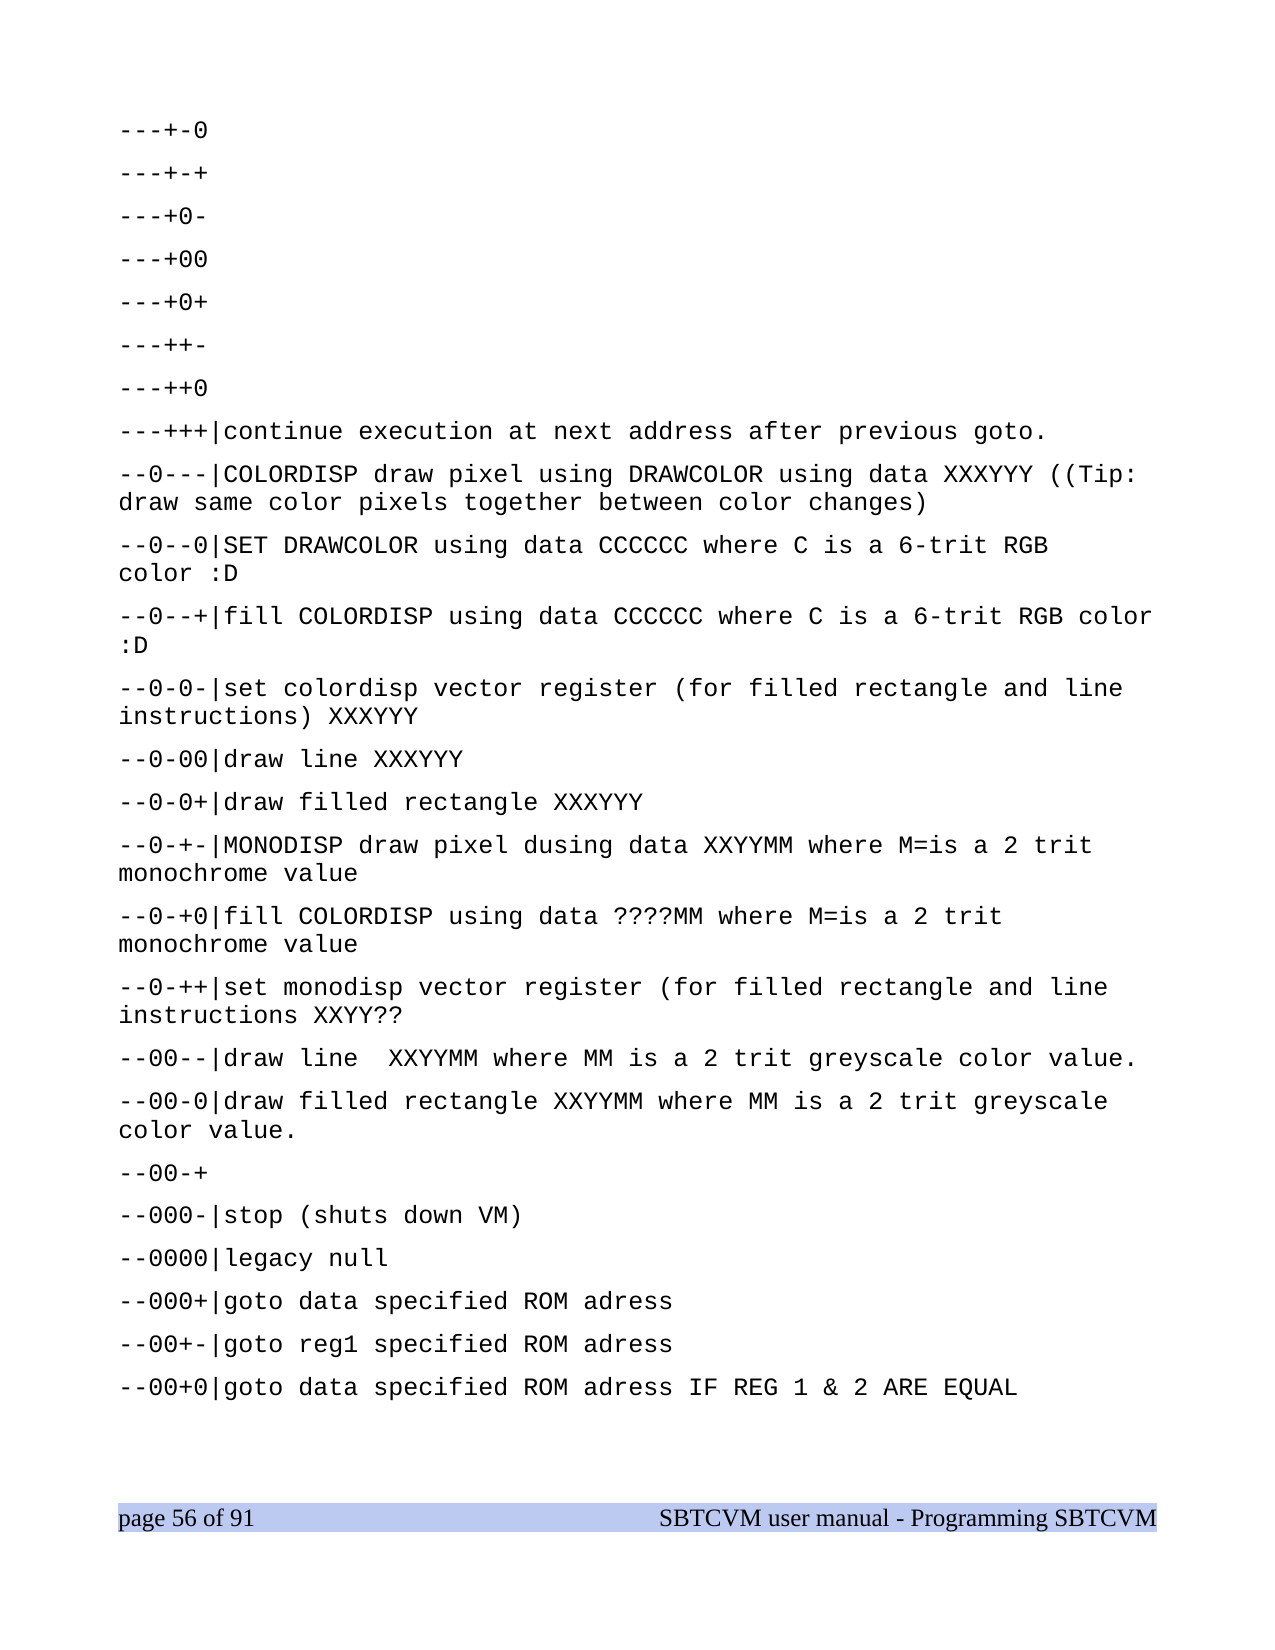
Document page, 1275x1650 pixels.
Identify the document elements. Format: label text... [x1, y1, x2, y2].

text --0000|legacy null [118, 1246, 1157, 1274]
text --000+|goto data specified ROM adress [118, 1289, 1157, 1317]
text --0-+0|fill COLORDISP using data ????MM where M=is a 2 trit monochrome value [118, 903, 1157, 960]
text ---++- [118, 333, 1157, 361]
text --00-0|draw filled rectangle XXYYMM where MM is a 2 trit greyscale color value. [118, 1089, 1157, 1146]
text --0-++|set monodisp vector register (for filled rectangle and line instructions XXYY?? [118, 975, 1157, 1031]
text ---+00 [118, 247, 1157, 275]
text --00-+ [118, 1160, 1157, 1188]
text --0-+-|MONODISP draw pixel dusing data XXYYMM where M=is a 2 trit monochrome value [118, 832, 1157, 889]
text ---+-+ [118, 161, 1157, 189]
text ---++0 [118, 376, 1157, 404]
text --0-0-|set colordisp vector register (for filled rectangle and line instructions) XXXYYY [118, 675, 1157, 732]
text --0-0+|draw filled rectangle XXXYYY [118, 789, 1157, 818]
text --0-00|draw line XXXYYY [118, 746, 1157, 775]
text ---+0+ [118, 290, 1157, 318]
text --000-|stop (shuts down VM) [118, 1203, 1157, 1231]
text ---+0- [118, 204, 1157, 232]
text --0---|COLORDISP draw pixel using DRAWCOLOR using data XXXYYY ((Tip: draw same color pixels together between color changes) [118, 461, 1157, 518]
text ---+-0 [118, 118, 1157, 146]
text ---+++|continue execution at next address after previous goto. [118, 418, 1157, 447]
text --0--0|SET DRAWCOLOR using data CCCCCC where C is a 6-trit RGB color :D [118, 533, 1157, 589]
text --00--|draw line XXYYMM where MM is a 2 trit greyscale color value. [118, 1046, 1157, 1074]
text --0--+|fill COLORDISP using data CCCCCC where C is a 6-trit RGB color :D [118, 604, 1157, 661]
text --00+-|goto reg1 specified ROM adress [118, 1332, 1157, 1360]
text --00+0|goto data specified ROM adress IF REG 1 & 2 ARE EQUAL [118, 1375, 1157, 1403]
